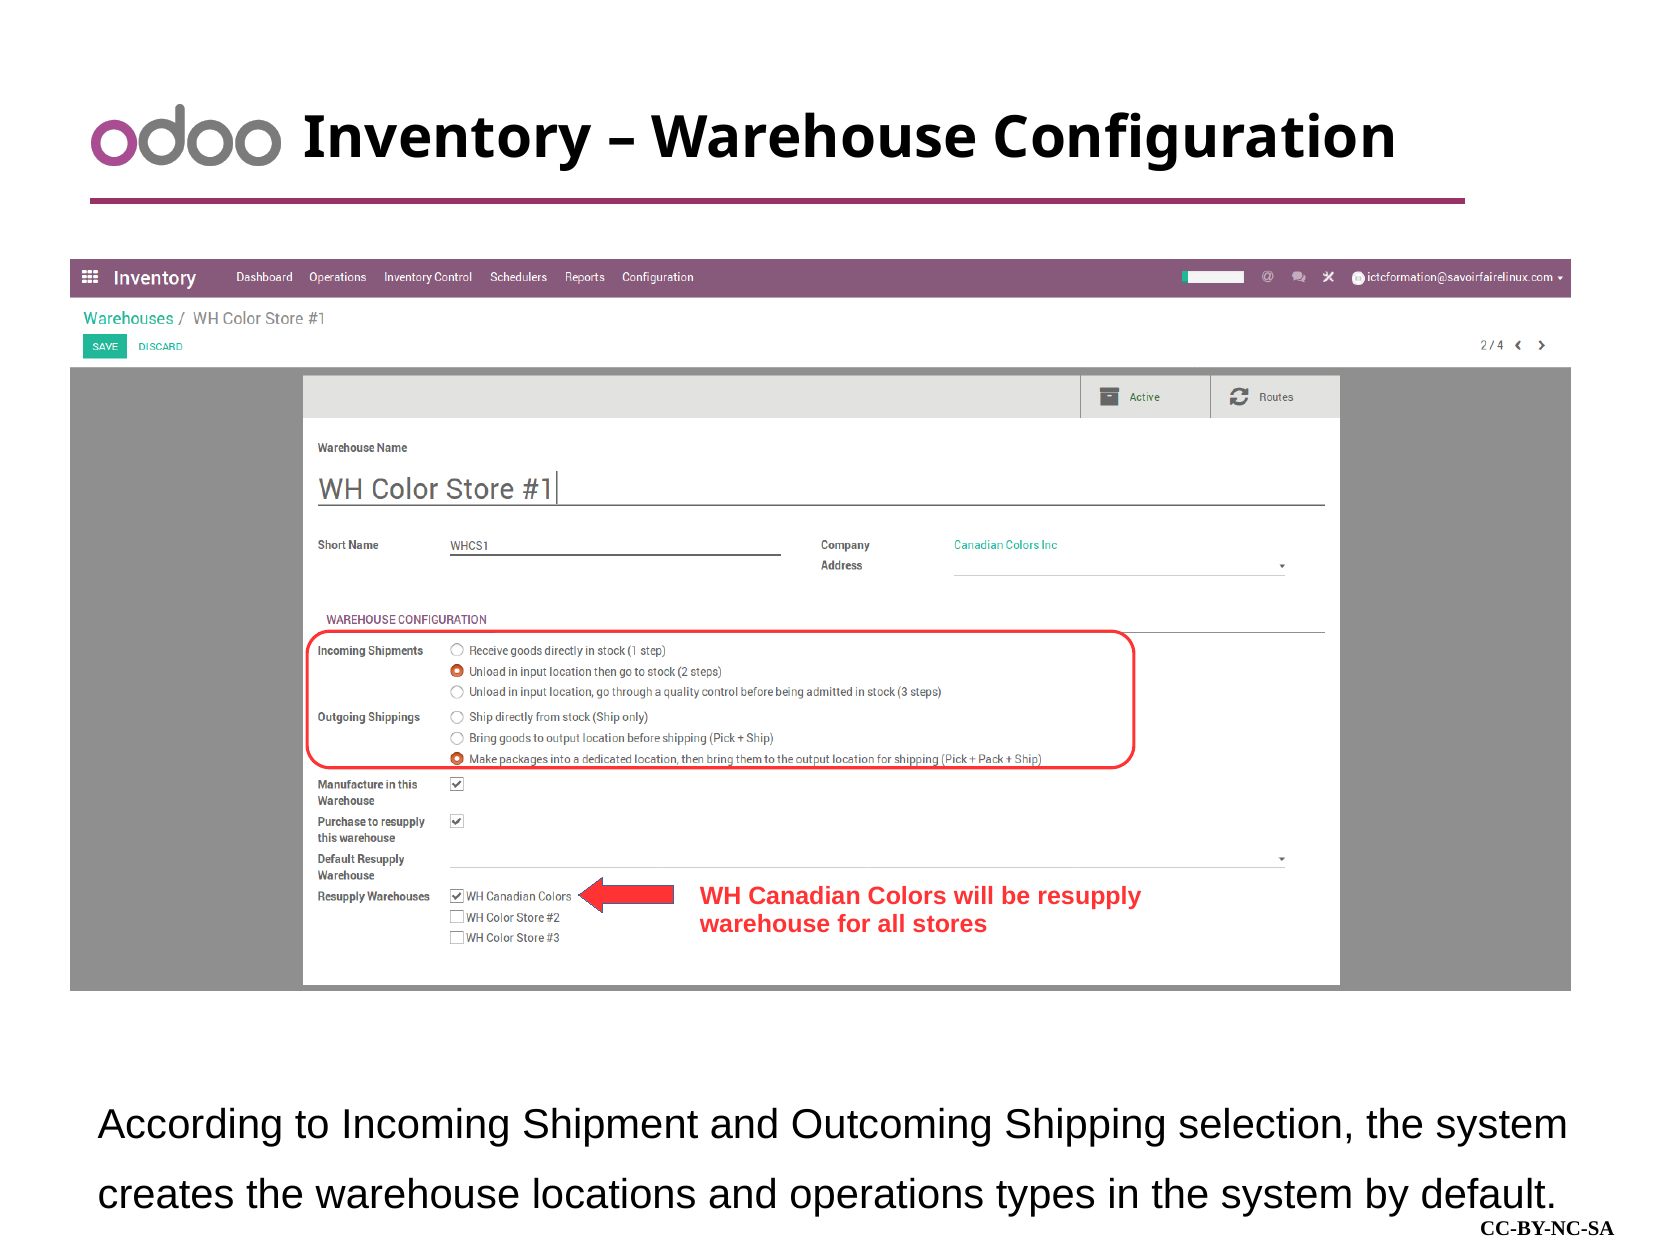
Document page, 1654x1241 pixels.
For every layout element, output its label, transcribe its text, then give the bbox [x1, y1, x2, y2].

picture [91, 104, 281, 166]
text_box [307, 631, 1134, 768]
text_box [578, 877, 674, 913]
text_box According to Incoming Shipment and Outcoming Shipping selection, the system creates the warehouse locations and operations types in the system by default. [82, 1070, 1607, 1202]
text_box WH Canadian Colors will be resupply warehouse for all stores [685, 874, 1276, 945]
title Inventory – Warehouse Configuration [303, 31, 1567, 239]
picture [70, 259, 1571, 991]
